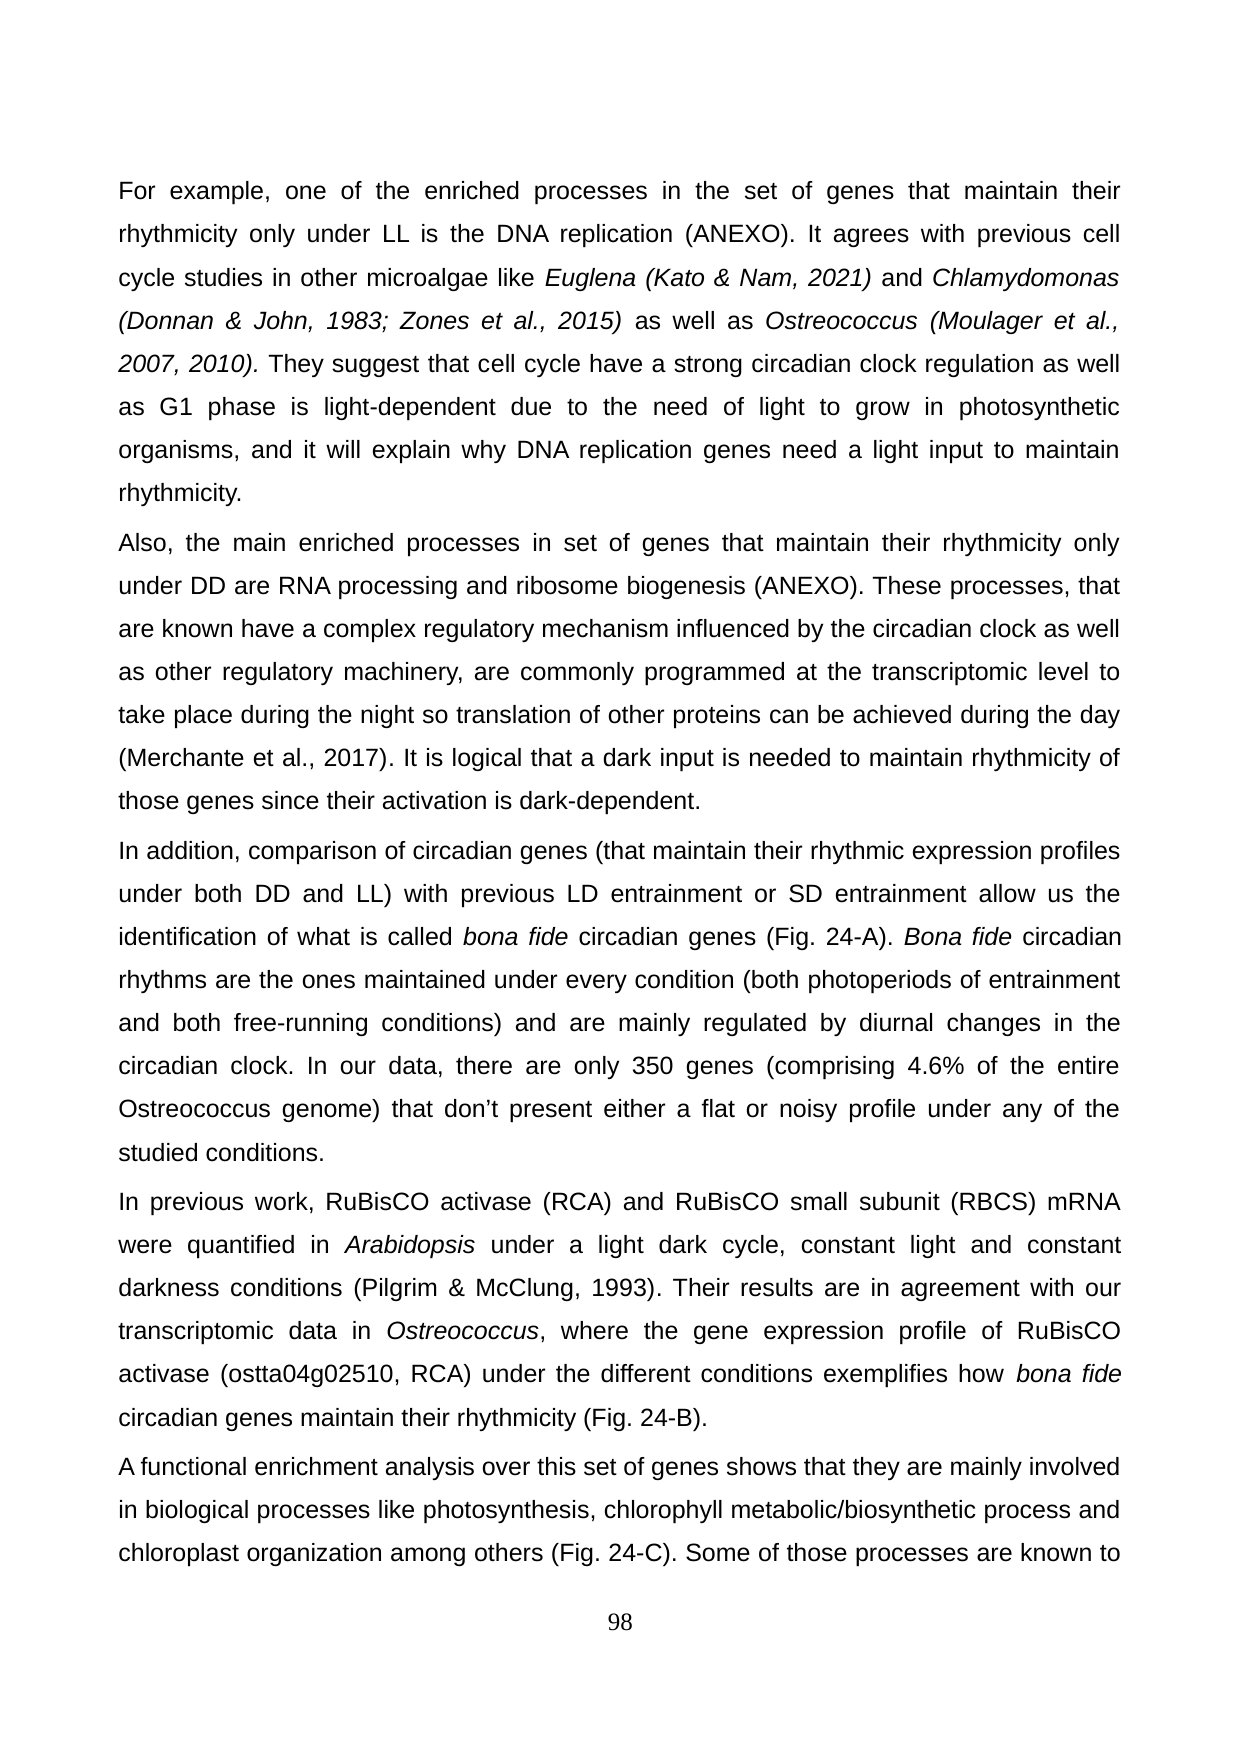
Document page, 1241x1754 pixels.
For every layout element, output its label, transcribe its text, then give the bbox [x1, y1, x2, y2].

text A functional enrichment analysis over this set of genes shows that they are mainly involved in biological processes like photosynthesis, chlorophyll metabolic/biosynthetic process and chloroplast organization among others (Fig. 24-C). Some of those processes are known to [118, 1452, 1122, 1567]
text In addition, comparison of circadian genes (that maintain their rhythmic expression profiles under both DD and LL) with previous LD entrainment or SD entrainment allow us the identification of what is called bona fide circadian genes (Fig. 24-A). Bona fide circadian rhythms are the ones maintained under every condition (both photoperiods of entrainment and both free-running conditions) and are mainly regulated by diurnal changes in the circadian clock. In our data, there are only 350 genes (comprising 4.6% of the entire Ostreococcus genome) that don’t present either a flat or noisy profile under any of the studied conditions. [118, 836, 1122, 1166]
text In previous work, RuBisCO activase (RCA) and RuBisCO small subunit (RBCS) mRNA were quantified in Arabidopsis under a light dark cycle, constant light and constant darkness conditions (Pilgrim & McClung, 1993)⁠. Their results are in agreement with our transcriptomic data in Ostreococcus, where the gene expression profile of RuBisCO activase (ostta04g02510, RCA) under the different conditions exemplifies how bona fide circadian genes maintain their rhythmicity (Fig. 24-B). [118, 1187, 1122, 1431]
text For example, one of the enriched processes in the set of genes that maintain their rhythmicity only under LL is the DNA replication (ANEXO). It agrees with previous cell cycle studies in other microalgae like Euglena (Kato & Nam, 2021)⁠ and Chlamydomonas (Donnan & John, 1983; Zones et al., 2015)⁠ as well as Ostreococcus (Moulager et al., 2007, 2010)⁠. They suggest that cell cycle have a strong circadian clock regulation as well as G1 phase is light-dependent due to the need of light to grow in photosynthetic organisms, and it will explain why DNA replication genes need a light input to maintain rhythmicity. [118, 176, 1122, 507]
text Also, the main enriched processes in set of genes that maintain their rhythmicity only under DD are RNA processing and ribosome biogenesis (ANEXO). These processes, that are known have a complex regulatory mechanism influenced by the circadian clock as well as other regulatory machinery, are commonly programmed at the transcriptomic level to take place during the night so translation of other proteins can be achieved during the day (Merchante et al., 2017)⁠. It is logical that a dark input is needed to maintain rhythmicity of those genes since their activation is dark-dependent. [118, 528, 1122, 815]
